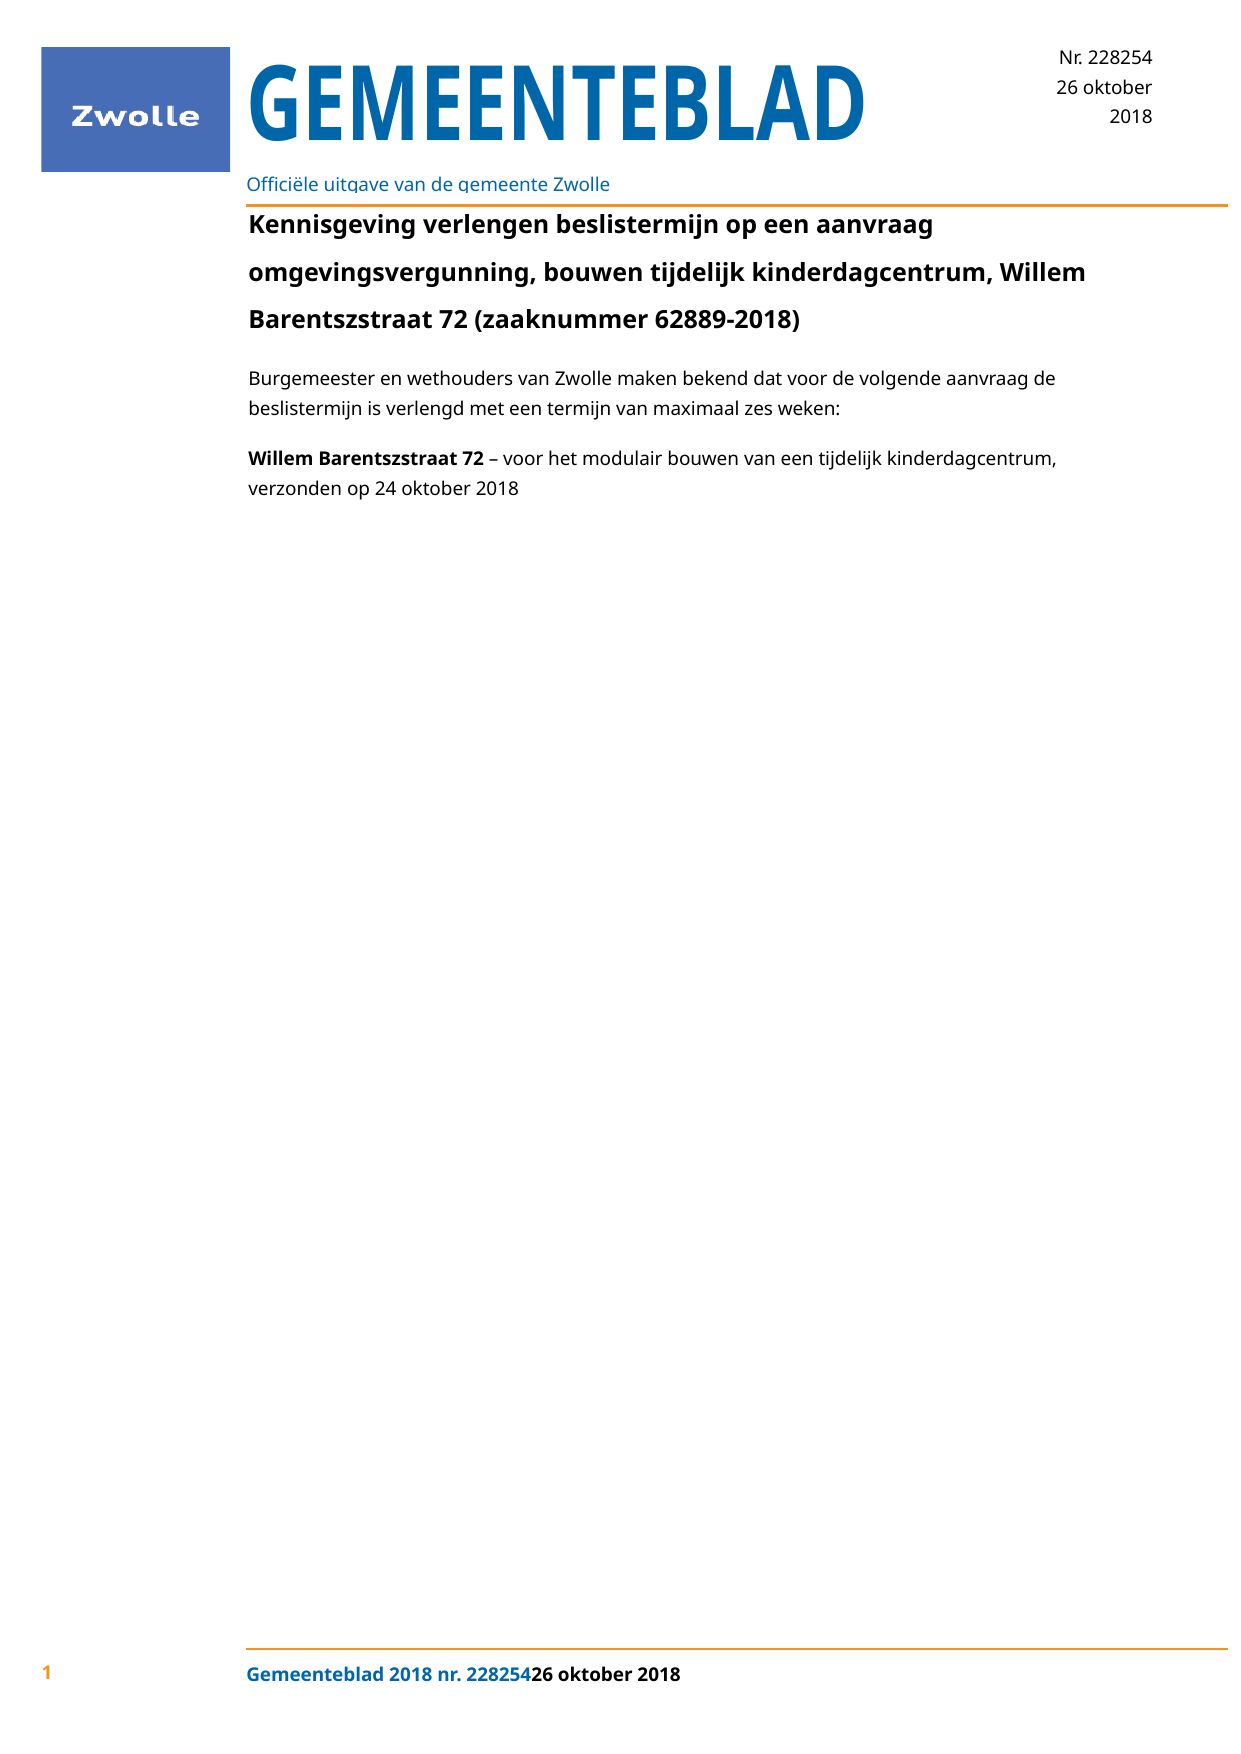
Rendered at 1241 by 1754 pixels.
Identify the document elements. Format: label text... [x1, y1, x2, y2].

text Kennisgeving verlengen beslistermijn op een aanvraag omgevingsvergunning, bouwen tijdelijk kinderdagcentrum, Willem Barentszstraat 72 (zaaknummer 62889-2018) [248, 207, 1152, 336]
text Willem Barentszstraat 72 – voor het modulair bouwen van een tijdelijk kinderdagcentrum, verzonden op 24 oktober 2018 [248, 446, 1152, 501]
picture [41, 47, 231, 172]
text Burgemeester en wethouders van Zwolle maken bekend dat voor de volgende aanvraag de beslistermijn is verlengd met een termijn van maximaal zes weken: [248, 366, 1152, 421]
